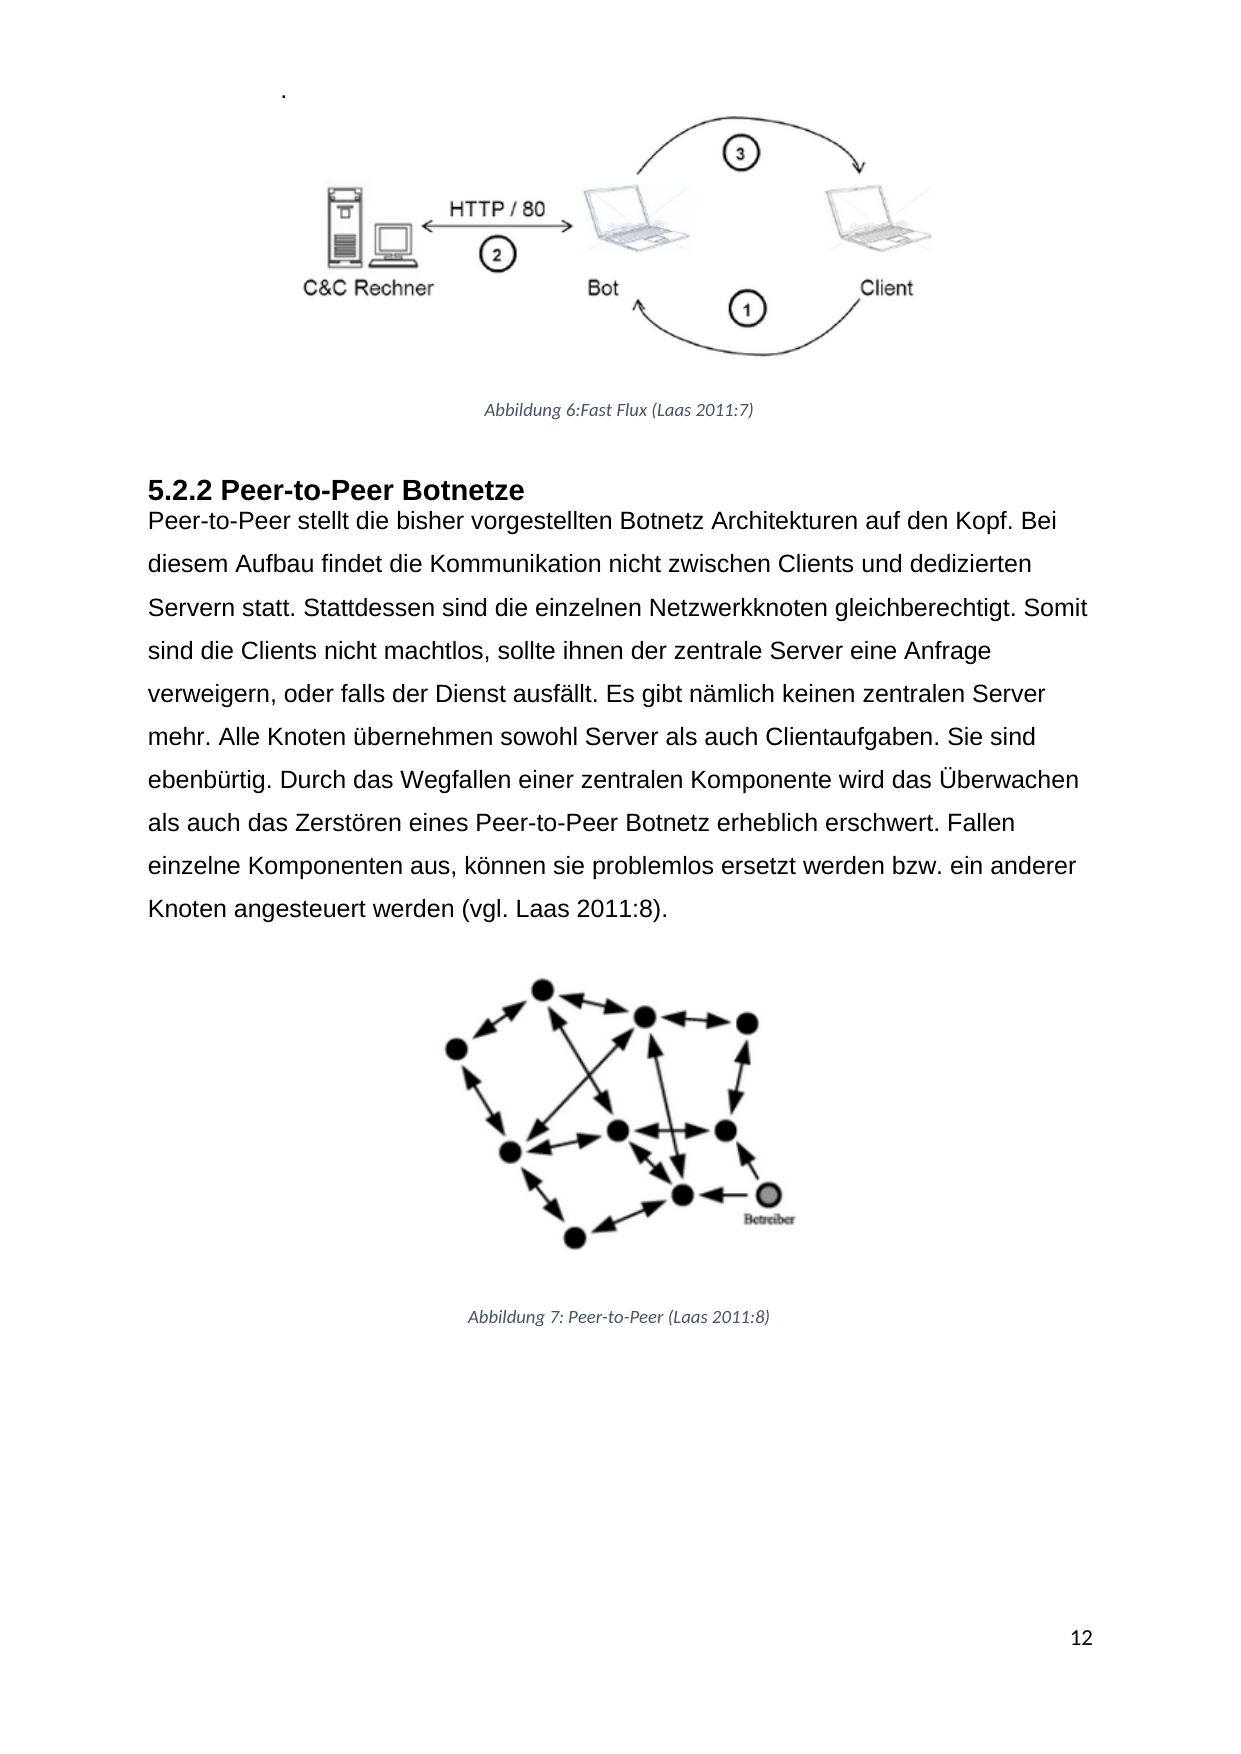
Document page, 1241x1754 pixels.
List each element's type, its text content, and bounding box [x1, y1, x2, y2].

text Abbildung 7: Peer-to-Peer (Laas 2011:8) [148, 1305, 1093, 1328]
text Abbildung 6:Fast Flux (Laas 2011:7) [148, 398, 1093, 421]
text . [148, 75, 1093, 367]
text Peer-to-Peer stellt die bisher vorgestellten Botnetz Architekturen auf den Kopf. Bei diesem Aufbau findet die Kommunikation nicht zwischen Clients und dedizierten Servern statt. Stattdessen sind die einzelnen Netzwerkknoten gleichberechtigt. Somit sind die Clients nicht machtlos, sollte ihnen der zentrale Server eine Anfrage verweigern, oder falls der Dienst ausfällt. Es gibt nämlich keinen zentralen Server mehr. Alle Knoten übernehmen sowohl Server als auch Clientaufgaben. Sie sind ebenbürtig. Durch das Wegfallen einer zentralen Komponente wird das Überwachen als auch das Zerstören eines Peer-to-Peer Botnetz erheblich erschwert. Fallen einzelne Komponenten aus, können sie problemlos ersetzt werden bzw. ein anderer Knoten angesteuert werden (vgl. Laas 2011:8). [148, 506, 1093, 923]
subtitle 5.2.2 Peer-to-Peer Botnetze [148, 444, 1093, 506]
